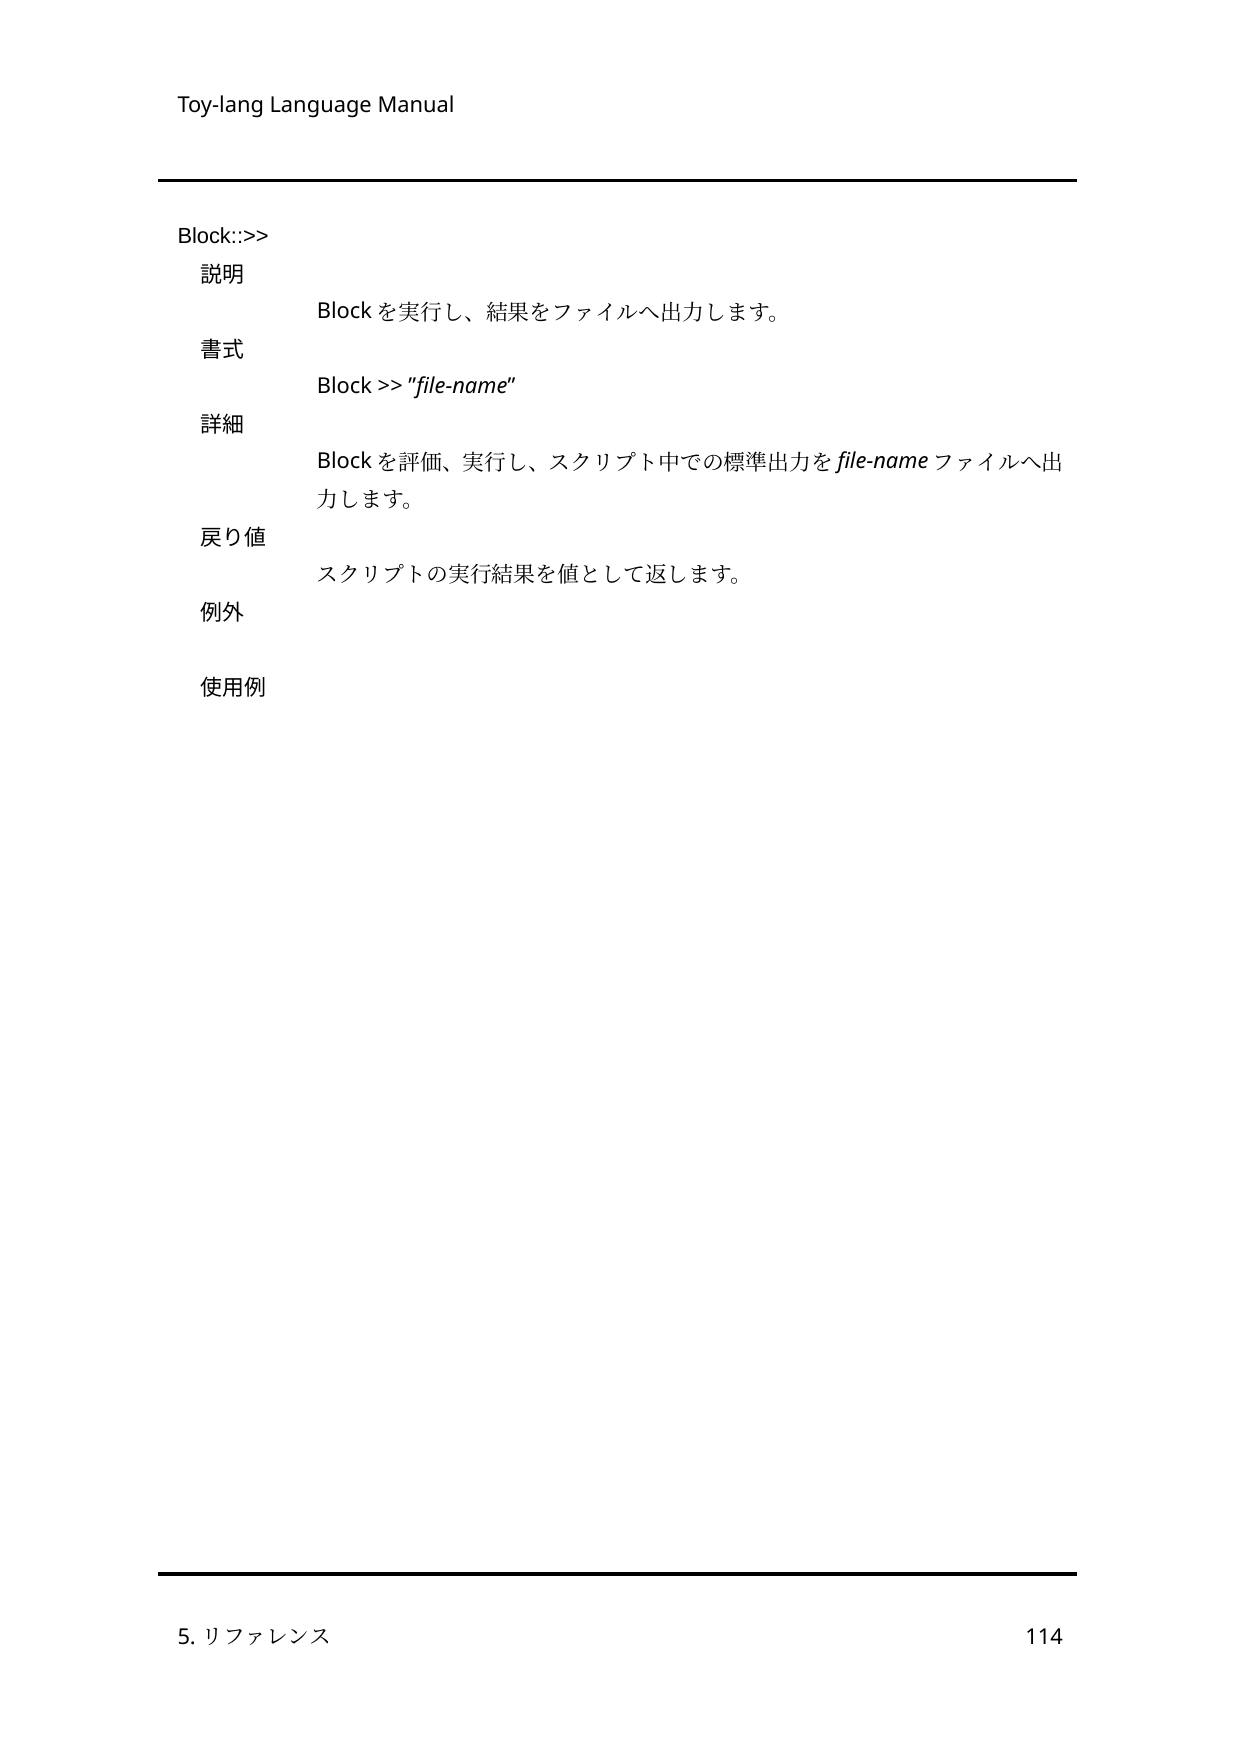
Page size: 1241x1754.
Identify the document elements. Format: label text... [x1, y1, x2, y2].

table_cell 書式 [200, 329, 317, 404]
subtitle Block::>> [177, 217, 1063, 254]
table_cell Block >> ”file-name” [317, 329, 1063, 404]
table_cell [317, 667, 1063, 742]
table_cell [317, 592, 1063, 667]
table_cell 使用例 [200, 667, 317, 742]
table_cell 詳細 [200, 404, 317, 517]
table_cell スクリプトの実行結果を値として返します。 [317, 517, 1063, 592]
table_header 説明 [200, 254, 317, 329]
table_cell 例外 [200, 592, 317, 667]
table_cell Blockを評価、実行し、スクリプト中での標準出力をfile-nameファイルへ出力します。 [317, 404, 1063, 517]
table_cell 戻り値 [200, 517, 317, 592]
table_header Blockを実行し、結果をファイルへ出力します。 [317, 254, 1063, 329]
